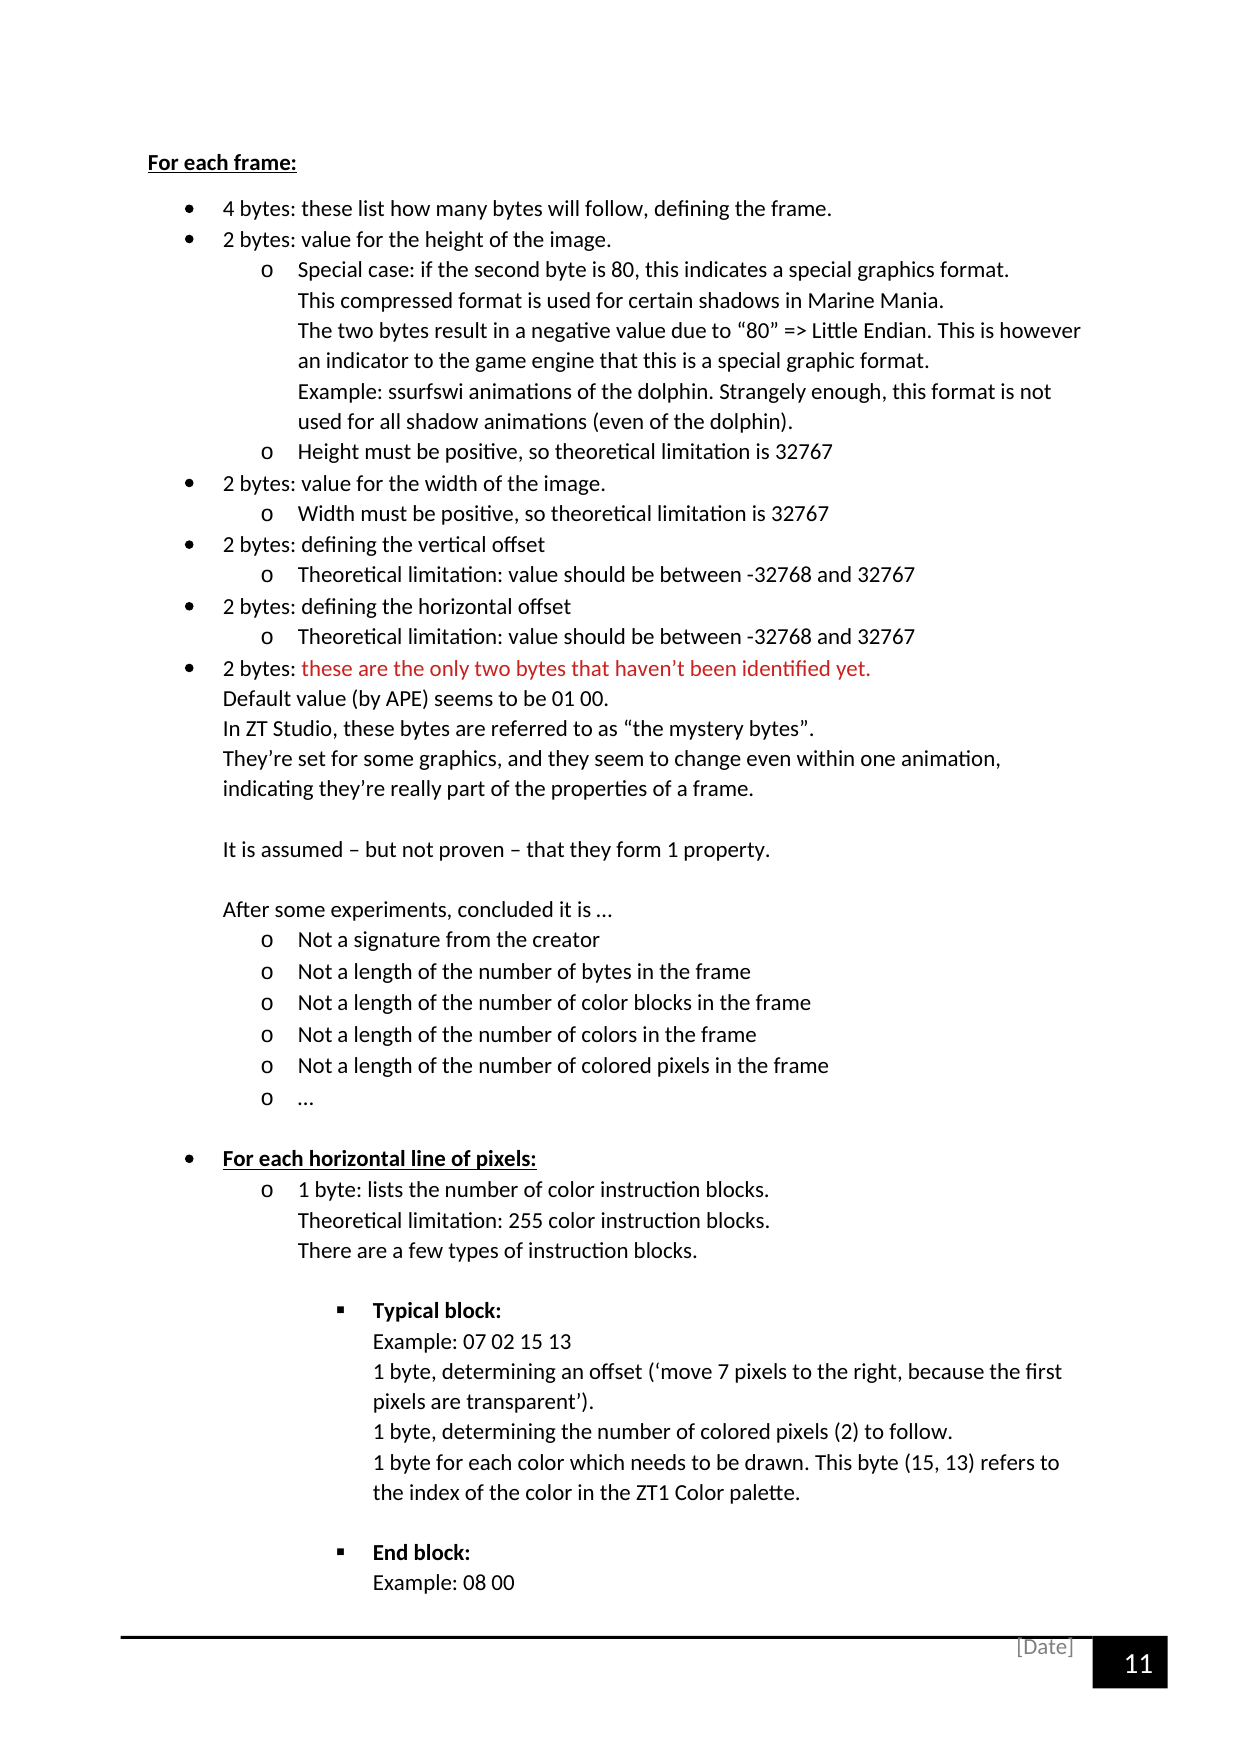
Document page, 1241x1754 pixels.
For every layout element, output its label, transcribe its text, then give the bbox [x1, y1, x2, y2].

list Not a length of the number of bytes in the frame [260, 957, 1093, 986]
list For each horizontal line of pixels: [185, 1144, 1093, 1172]
list End block: Example: 08 00 [335, 1538, 1093, 1597]
list Not a length of the number of colors in the frame [260, 1020, 1093, 1049]
list Theoretical limitation: value should be between -32768 and 32767 [260, 622, 1093, 651]
list Special case: if the second byte is 80, this indicates a special graphics format. This compressed format is used for certain shadows in Marine Mania. The two bytes result in a negative value due to “80” => Little Endian. This is however an indicator to the game engine that this is a special graphic format. Example: ssurfswi animations of the dolphin. Strangely enough, this format is not used for all shadow animations (even of the dolphin). [260, 255, 1093, 435]
list Theoretical limitation: value should be between -32768 and 32767 [260, 561, 1093, 590]
list 2 bytes: these are the only two bytes that haven’t been identified yet. Default value (by APE) seems to be 01 00. In ZT Studio, these bytes are referred to as “the mystery bytes”. They’re set for some graphics, and they seem to change even within one animation, indicating they’re really part of the properties of a frame. It is assumed – but not proven – that they form 1 property. After some experiments, concluded it is … [185, 654, 1093, 923]
list Not a signature from the creator [260, 926, 1093, 955]
list Height must be positive, so theoretical limitation is 32767 [260, 437, 1093, 466]
text For each frame: [148, 148, 1093, 176]
list Not a length of the number of color blocks in the frame [260, 988, 1093, 1018]
list 2 bytes: value for the height of the image. [185, 225, 1093, 253]
list 2 bytes: defining the vertical offset [185, 530, 1093, 558]
list 4 bytes: these list how many bytes will follow, defining the frame. [185, 194, 1093, 222]
list 2 bytes: defining the horizontal offset [185, 592, 1093, 620]
list … [260, 1083, 1093, 1142]
list Not a length of the number of colored pixels in the frame [260, 1051, 1093, 1081]
list 1 byte: lists the number of color instruction blocks. Theoretical limitation: 255 color instruction blocks. There are a few types of instruction blocks. [260, 1175, 1093, 1294]
list 2 bytes: value for the width of the image. [185, 469, 1093, 497]
list Typical block: Example: 07 02 15 13 1 byte, determining an offset (‘move 7 pixels to the right, because the first pixels are transparent’). 1 byte, determining the number of colored pixels (2) to follow. 1 byte for each color which needs to be drawn. This byte (15, 13) refers to the index of the color in the ZT1 Color palette. [335, 1297, 1093, 1536]
list Width must be positive, so theoretical limitation is 32767 [260, 499, 1093, 528]
